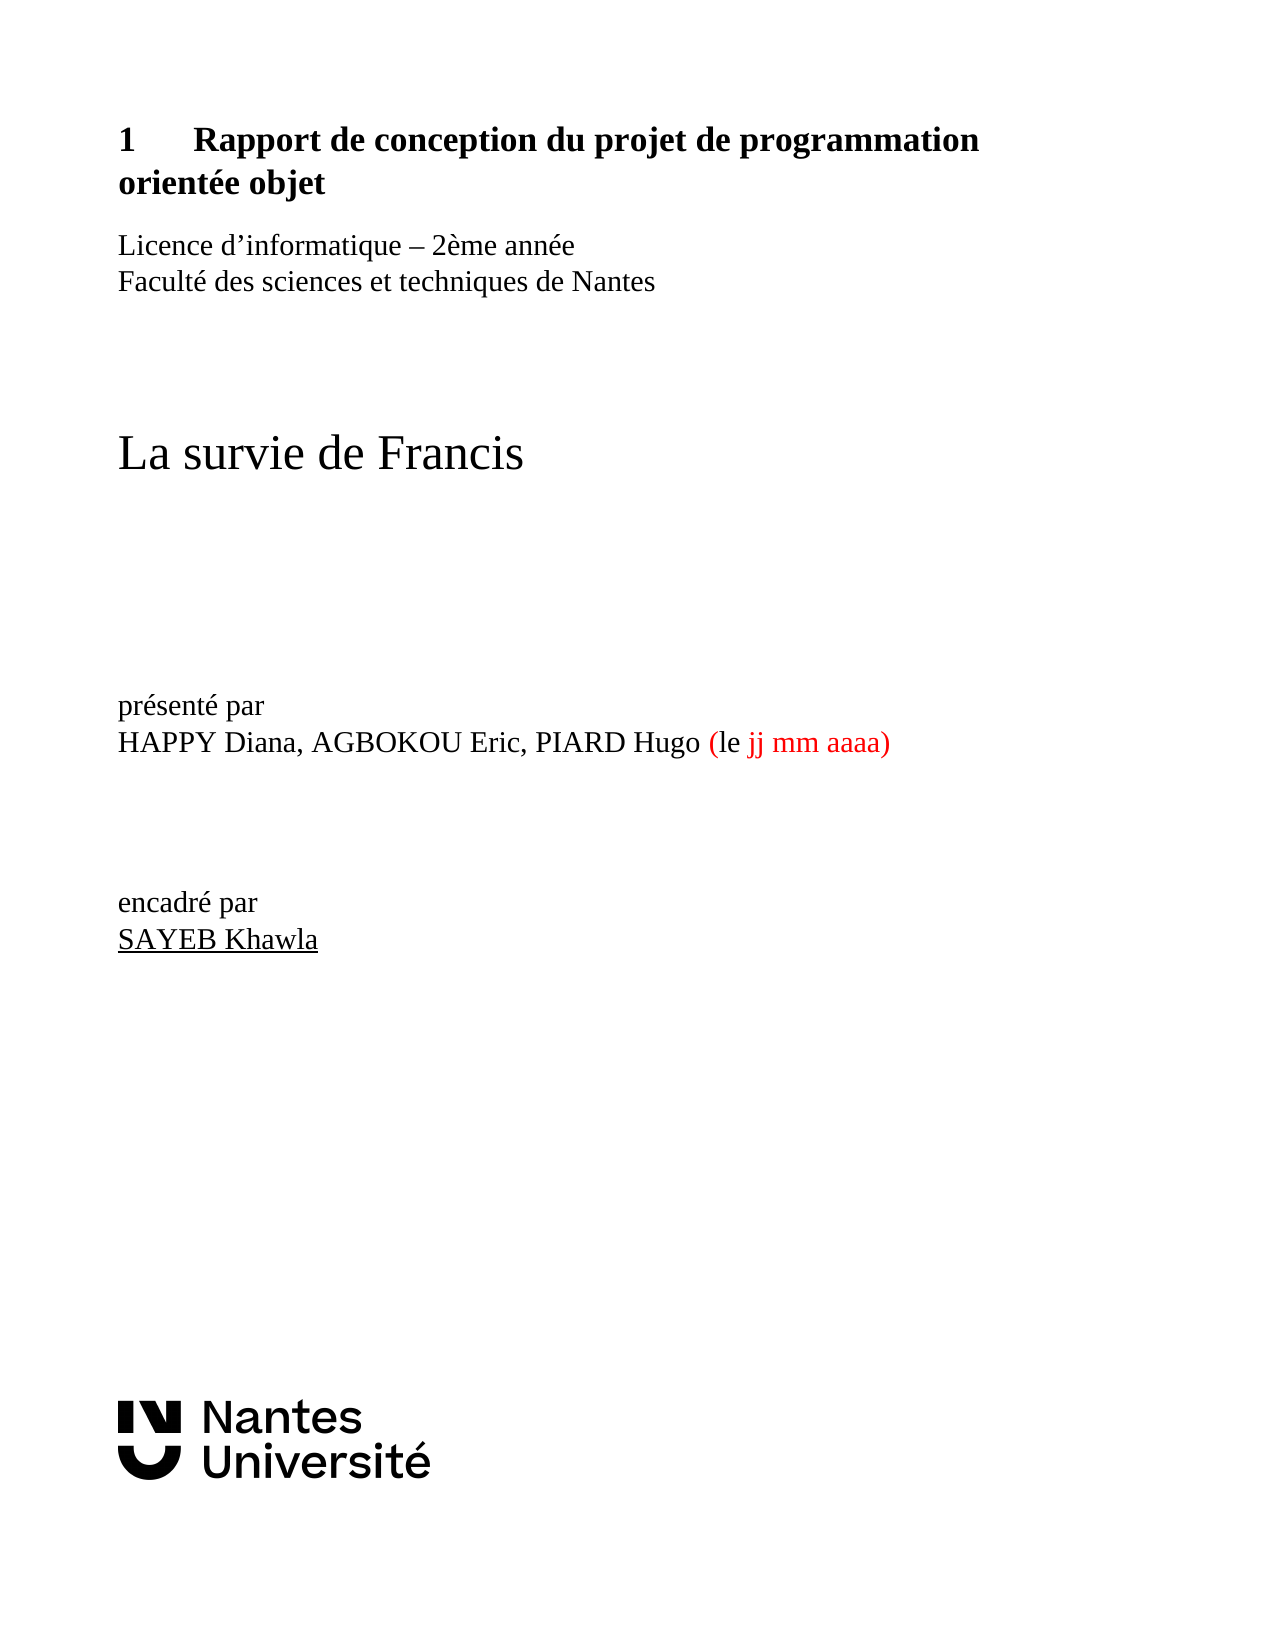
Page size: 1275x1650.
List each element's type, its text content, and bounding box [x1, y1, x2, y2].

text Licence d’informatique – 2ème année [118, 227, 749, 262]
text encadré par [118, 884, 749, 919]
text SAYEB Khawla [118, 921, 1102, 956]
subtitle Rapport de conception du projet de programmation orientée objet [118, 118, 1027, 202]
text Faculté des sciences et techniques de Nantes [118, 263, 749, 298]
text présenté par [118, 687, 749, 722]
text HAPPY Diana, AGBOKOU Eric, PIARD Hugo (le jj mm aaaa) [118, 724, 1102, 758]
text La survie de Francis [118, 423, 749, 481]
